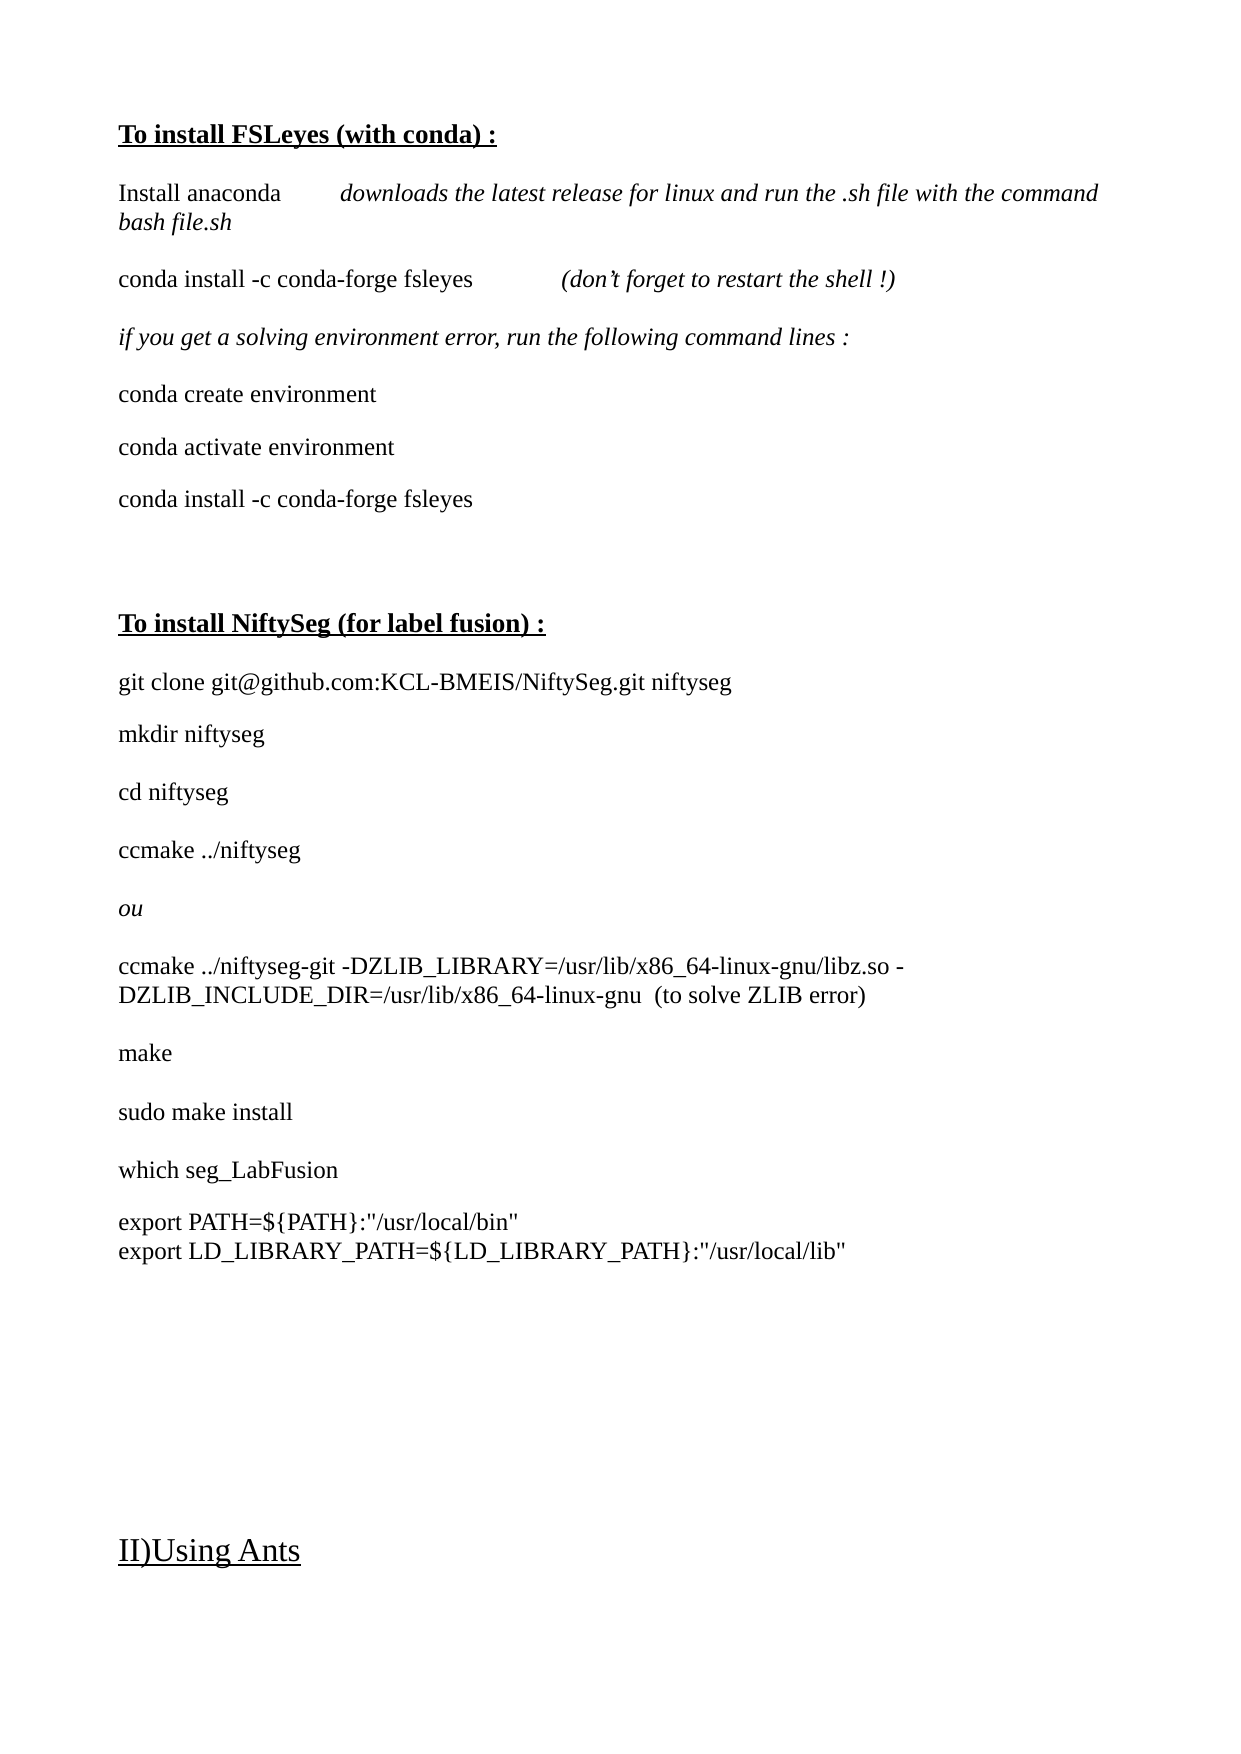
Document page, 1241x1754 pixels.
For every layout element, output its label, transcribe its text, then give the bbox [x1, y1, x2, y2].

text ou [118, 893, 1122, 922]
text if you get a solving environment error, run the following command lines : [118, 322, 1122, 351]
text make [118, 1038, 1122, 1067]
text To install FSLeyes (with conda) : [118, 118, 1122, 149]
text Install anaconda downloads the latest release for linux and run the .sh file with the command [118, 178, 1122, 207]
text sudo make install [118, 1097, 1122, 1125]
text conda activate environment [118, 432, 1122, 460]
text bash file.sh [118, 207, 1122, 236]
text mkdir niftyseg [118, 719, 1122, 748]
text git clone git@github.com:KCL-BMEIS/NiftySeg.git niftyseg [118, 667, 1122, 696]
text II)Using Ants [118, 1531, 1122, 1569]
text conda install -c conda-forge fsleyes (don’t forget to restart the shell !) [118, 264, 1122, 293]
text ccmake ../niftyseg-git -DZLIB_LIBRARY=/usr/lib/x86_64-linux-gnu/libz.so -DZLIB_INCLUDE_DIR=/usr/lib/x86_64-linux-gnu (to solve ZLIB error) [118, 951, 1122, 1009]
text export PATH=${PATH}:"/usr/local/bin" [118, 1207, 1122, 1236]
text export LD_LIBRARY_PATH=${LD_LIBRARY_PATH}:"/usr/local/lib" [118, 1236, 1122, 1265]
text conda create environment [118, 379, 1122, 408]
text conda install -c conda-forge fsleyes [118, 484, 1122, 513]
text cd niftyseg [118, 777, 1122, 806]
text ccmake ../niftyseg [118, 835, 1122, 864]
text which seg_LabFusion [118, 1155, 1122, 1184]
text To install NiftySeg (for label fusion) : [118, 607, 1122, 638]
